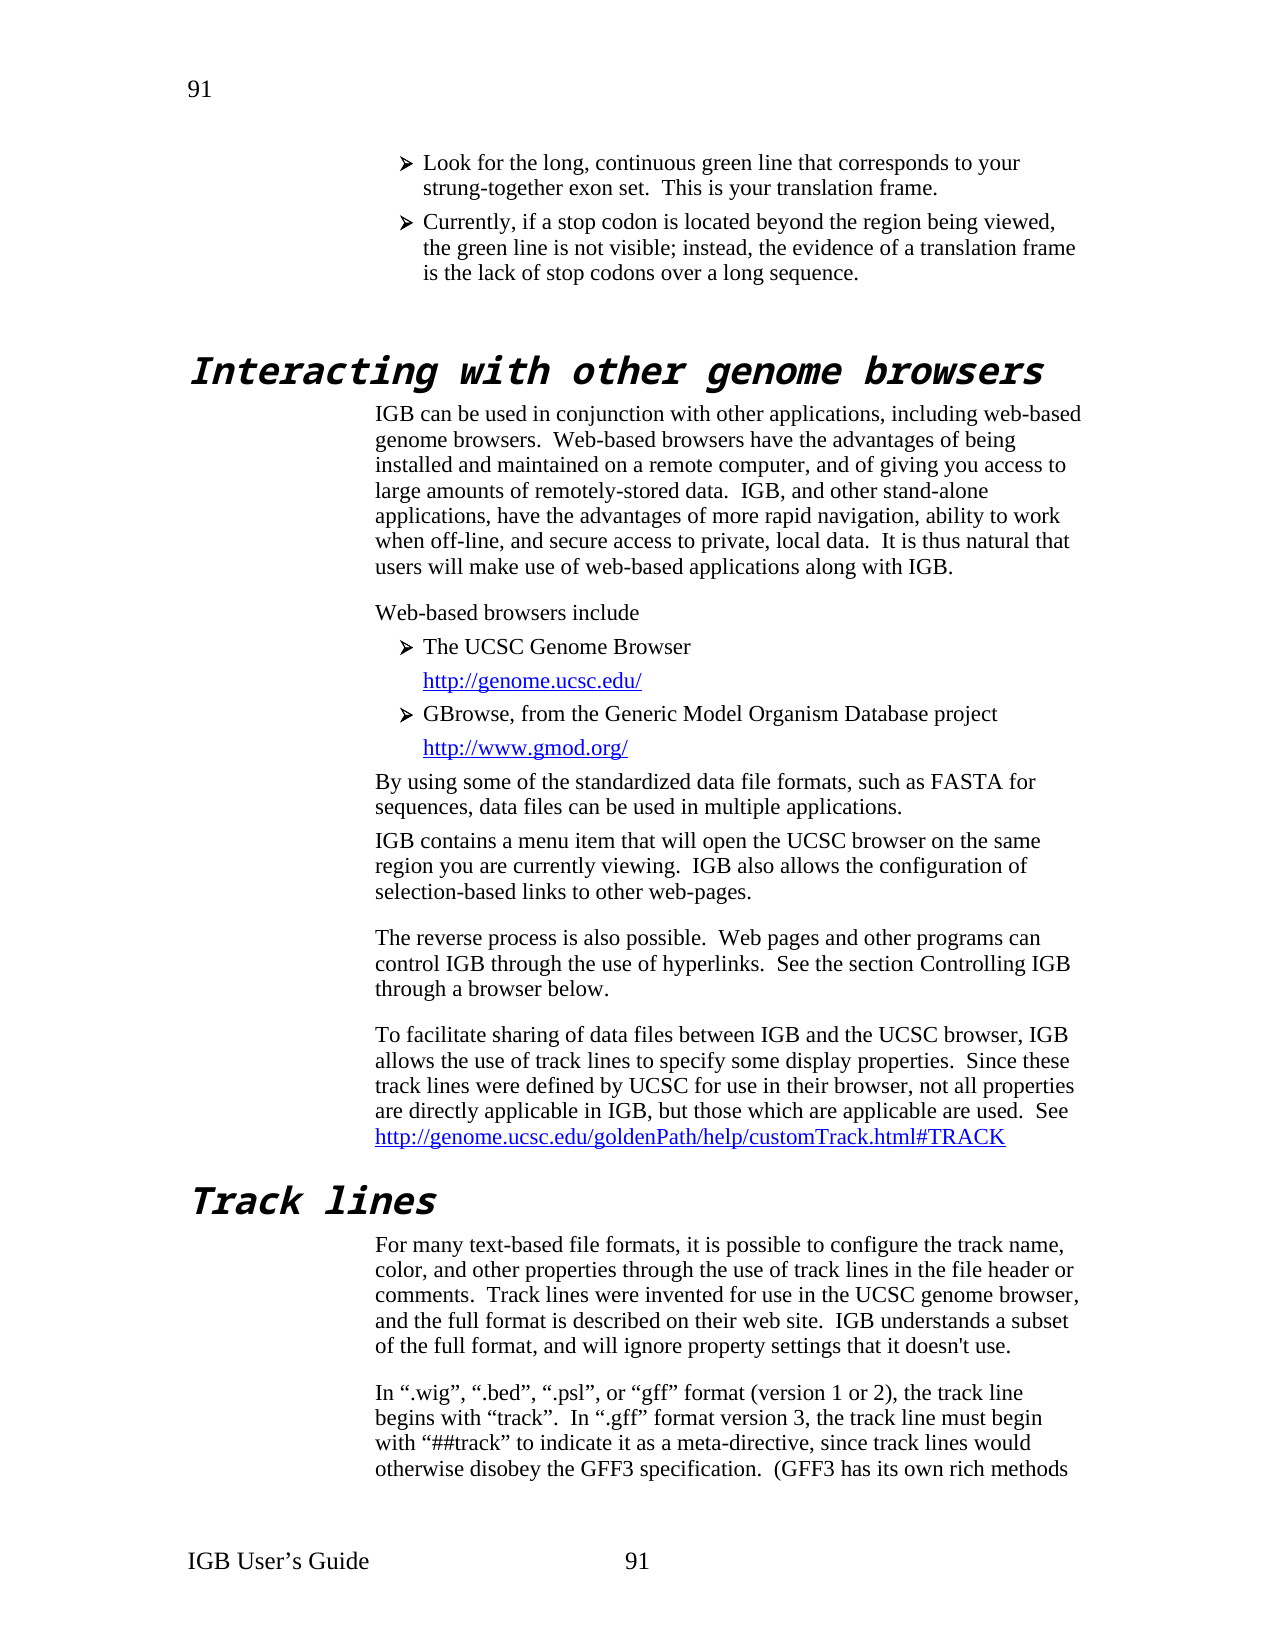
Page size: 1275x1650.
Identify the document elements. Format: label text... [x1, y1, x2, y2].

list Look for the long, continuous green line that corresponds to your strung-together exon set. This is your translation frame. [399, 150, 1087, 201]
text IGB can be used in conjunction with other applications, including web-based genome browsers. Web-based browsers have the advantages of being installed and maintained on a remote computer, and of giving you access to large amounts of remotely-stored data. IGB, and other stand-alone applications, have the advantages of more rapid navigation, ability to work when off-line, and secure access to private, local data. It is thus natural that users will make use of web-based applications along with IGB. [375, 401, 1087, 579]
list GBrowse, from the Generic Model Organism Database project [399, 701, 1087, 727]
subtitle Interacting with other genome browsers [187, 344, 1087, 395]
text The reverse process is also possible. Web pages and other programs can control IGB through the use of hyperlinks. See the section Controlling IGB through a browser below. [375, 925, 1087, 1001]
text For many text-based file formats, it is possible to configure the track name, color, and other properties through the use of track lines in the file header or comments. Track lines were invented for use in the UCSC genome browser, and the full format is described on their web site. IGB understands a subset of the full format, and will ignore property settings that it doesn't use. [375, 1232, 1087, 1359]
text Web-based browsers include [375, 600, 1087, 626]
text IGB contains a menu item that will open the UCSC browser on the same region you are currently viewing. IGB also allows the configuration of selection-based links to other web-pages. [375, 828, 1087, 904]
list http://genome.ucsc.edu/ [399, 668, 1087, 693]
text In “.wig”, “.bed”, “.psl”, or “gff” format (version 1 or 2), the track line begins with “track”. In “.gff” format version 3, the track line must begin with “##track” to indicate it as a meta-directive, since track lines would otherwise disobey the GFF3 specification. (GFF3 has its own rich methods [375, 1379, 1087, 1481]
list Currently, if a stop codon is located beyond the region being viewed, the green line is not visible; instead, the evidence of a translation frame is the lack of stop codons over a long sequence. [399, 209, 1087, 285]
list The UCSC Genome Browser [399, 634, 1087, 659]
subtitle Track lines [187, 1174, 1087, 1225]
list http://www.gmod.org/ [399, 735, 1087, 761]
text By using some of the standardized data file formats, such as FASTA for sequences, data files can be used in multiple applications. [375, 769, 1087, 820]
text To facilitate sharing of data files between IGB and the UCSC browser, IGB allows the use of track lines to specify some display properties. Since these track lines were defined by UCSC for use in their browser, not all properties are directly applicable in IGB, but those which are applicable are used. See http://genome.ucsc.edu/goldenPath/help/customTrack.html#TRACK [375, 1022, 1087, 1149]
